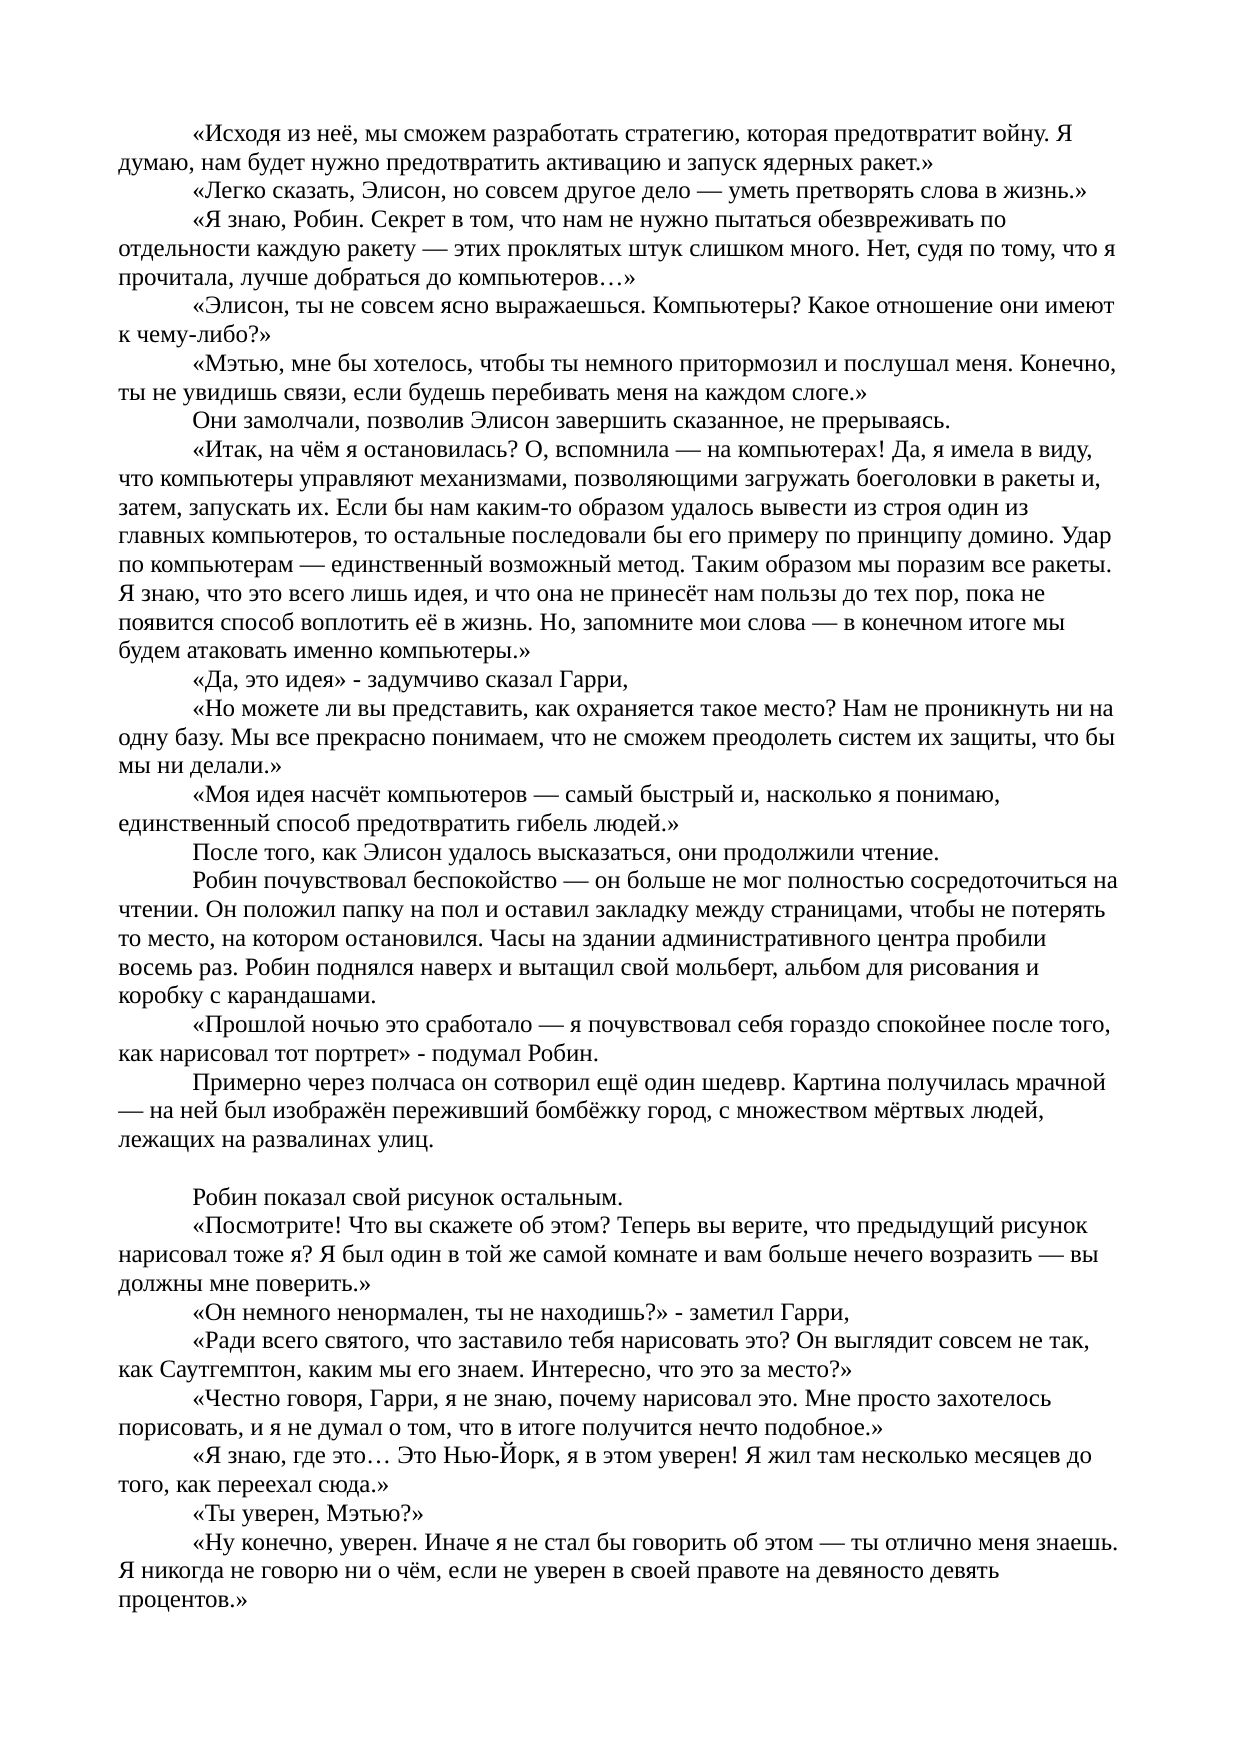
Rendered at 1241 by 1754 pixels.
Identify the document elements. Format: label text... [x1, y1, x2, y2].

text «Честно говоря, Гарри, я не знаю, почему нарисовал это. Мне просто захотелось порисовать, и я не думал о том, что в итоге получится нечто подобное.» [118, 1383, 1122, 1441]
text «Исходя из неё, мы сможем разработать стратегию, которая предотвратит войну. Я думаю, нам будет нужно предотвратить активацию и запуск ядерных ракет.» [118, 118, 1122, 176]
text «Ради всего святого, что заставило тебя нарисовать это? Он выглядит совсем не так, как Саутгемптон, каким мы его знаем. Интересно, что это за место?» [118, 1326, 1122, 1383]
text «Я знаю, Робин. Секрет в том, что нам не нужно пытаться обезвреживать по отдельности каждую ракету — этих проклятых штук слишком много. Нет, судя по тому, что я прочитала, лучше добраться до компьютеров…» [118, 204, 1122, 291]
text Они замолчали, позволив Элисон завершить сказанное, не прерываясь. [118, 406, 1122, 434]
text Робин почувствовал беспокойство — он больше не мог полностью сосредоточиться на чтении. Он положил папку на пол и оставил закладку между страницами, чтобы не потерять то место, на котором остановился. Часы на здании административного центра пробили восемь раз. Робин поднялся наверх и вытащил свой мольберт, альбом для рисования и коробку с карандашами. [118, 866, 1122, 1009]
text «Итак, на чём я остановилась? О, вспомнила — на компьютерах! Да, я имела в виду, что компьютеры управляют механизмами, позволяющими загружать боеголовки в ракеты и, затем, запускать их. Если бы нам каким-то образом удалось вывести из строя один из главных компьютеров, то остальные последовали бы его примеру по принципу домино. Удар по компьютерам — единственный возможный метод. Таким образом мы поразим все ракеты. Я знаю, что это всего лишь идея, и что она не принесёт нам пользы до тех пор, пока не появится способ воплотить её в жизнь. Но, запомните мои слова — в конечном итоге мы будем атаковать именно компьютеры.» [118, 434, 1122, 664]
text «Ну конечно, уверен. Иначе я не стал бы говорить об этом — ты отлично меня знаешь. Я никогда не говорю ни о чём, если не уверен в своей правоте на девяносто девять процентов.» [118, 1527, 1122, 1613]
text «Да, это идея» - задумчиво сказал Гарри, [118, 664, 1122, 693]
text «Посмотрите! Что вы скажете об этом? Теперь вы верите, что предыдущий рисунок нарисовал тоже я? Я был один в той же самой комнате и вам больше нечего возразить — вы должны мне поверить.» [118, 1211, 1122, 1297]
text «Я знаю, где это… Это Нью-Йорк, я в этом уверен! Я жил там несколько месяцев до того, как переехал сюда.» [118, 1441, 1122, 1498]
text Примерно через полчаса он сотворил ещё один шедевр. Картина получилась мрачной — на ней был изображён переживший бомбёжку город, с множеством мёртвых людей, лежащих на развалинах улиц. [118, 1067, 1122, 1153]
text «Мэтью, мне бы хотелось, чтобы ты немного притормозил и послушал меня. Конечно, ты не увидишь связи, если будешь перебивать меня на каждом слоге.» [118, 348, 1122, 406]
text «Легко сказать, Элисон, но совсем другое дело — уметь претворять слова в жизнь.» [118, 176, 1122, 204]
text Робин показал свой рисунок остальным. [118, 1182, 1122, 1211]
text «Элисон, ты не совсем ясно выражаешься. Компьютеры? Какое отношение они имеют к чему-либо?» [118, 291, 1122, 348]
text После того, как Элисон удалось высказаться, они продолжили чтение. [118, 837, 1122, 866]
text «Ты уверен, Мэтью?» [118, 1498, 1122, 1527]
text «Моя идея насчёт компьютеров — самый быстрый и, насколько я понимаю, единственный способ предотвратить гибель людей.» [118, 779, 1122, 837]
text «Он немного ненормален, ты не находишь?» - заметил Гарри, [118, 1297, 1122, 1326]
text «Прошлой ночью это сработало — я почувствовал себя гораздо спокойнее после того, как нарисовал тот портрет» - подумал Робин. [118, 1009, 1122, 1067]
text «Но можете ли вы представить, как охраняется такое место? Нам не проникнуть ни на одну базу. Мы все прекрасно понимаем, что не сможем преодолеть систем их защиты, что бы мы ни делали.» [118, 693, 1122, 779]
